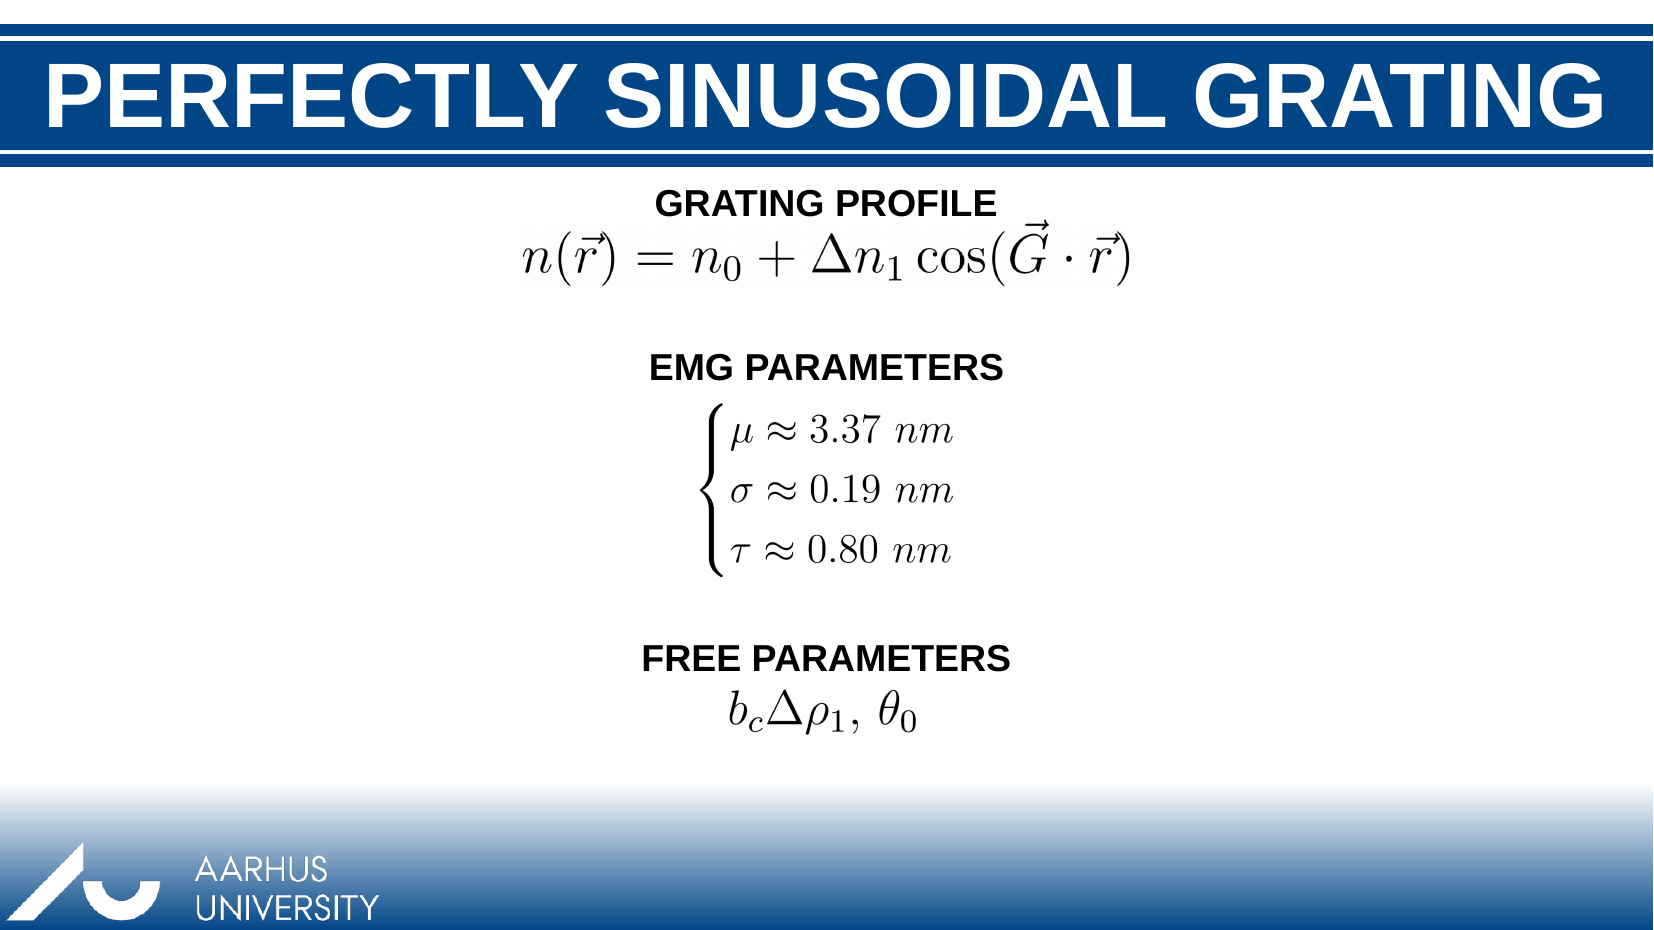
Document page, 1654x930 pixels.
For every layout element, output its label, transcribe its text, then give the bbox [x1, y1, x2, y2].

text_box EMG PARAMETERS [633, 339, 1020, 397]
picture [518, 218, 1134, 293]
picture [717, 675, 936, 744]
picture [690, 397, 963, 583]
picture [5, 841, 414, 928]
title PERFECTLY SINUSOIDAL GRATING [0, 41, 1653, 151]
text_box FREE PARAMETERS [626, 630, 1027, 687]
text_box GRATING PROFILE [639, 175, 1014, 233]
